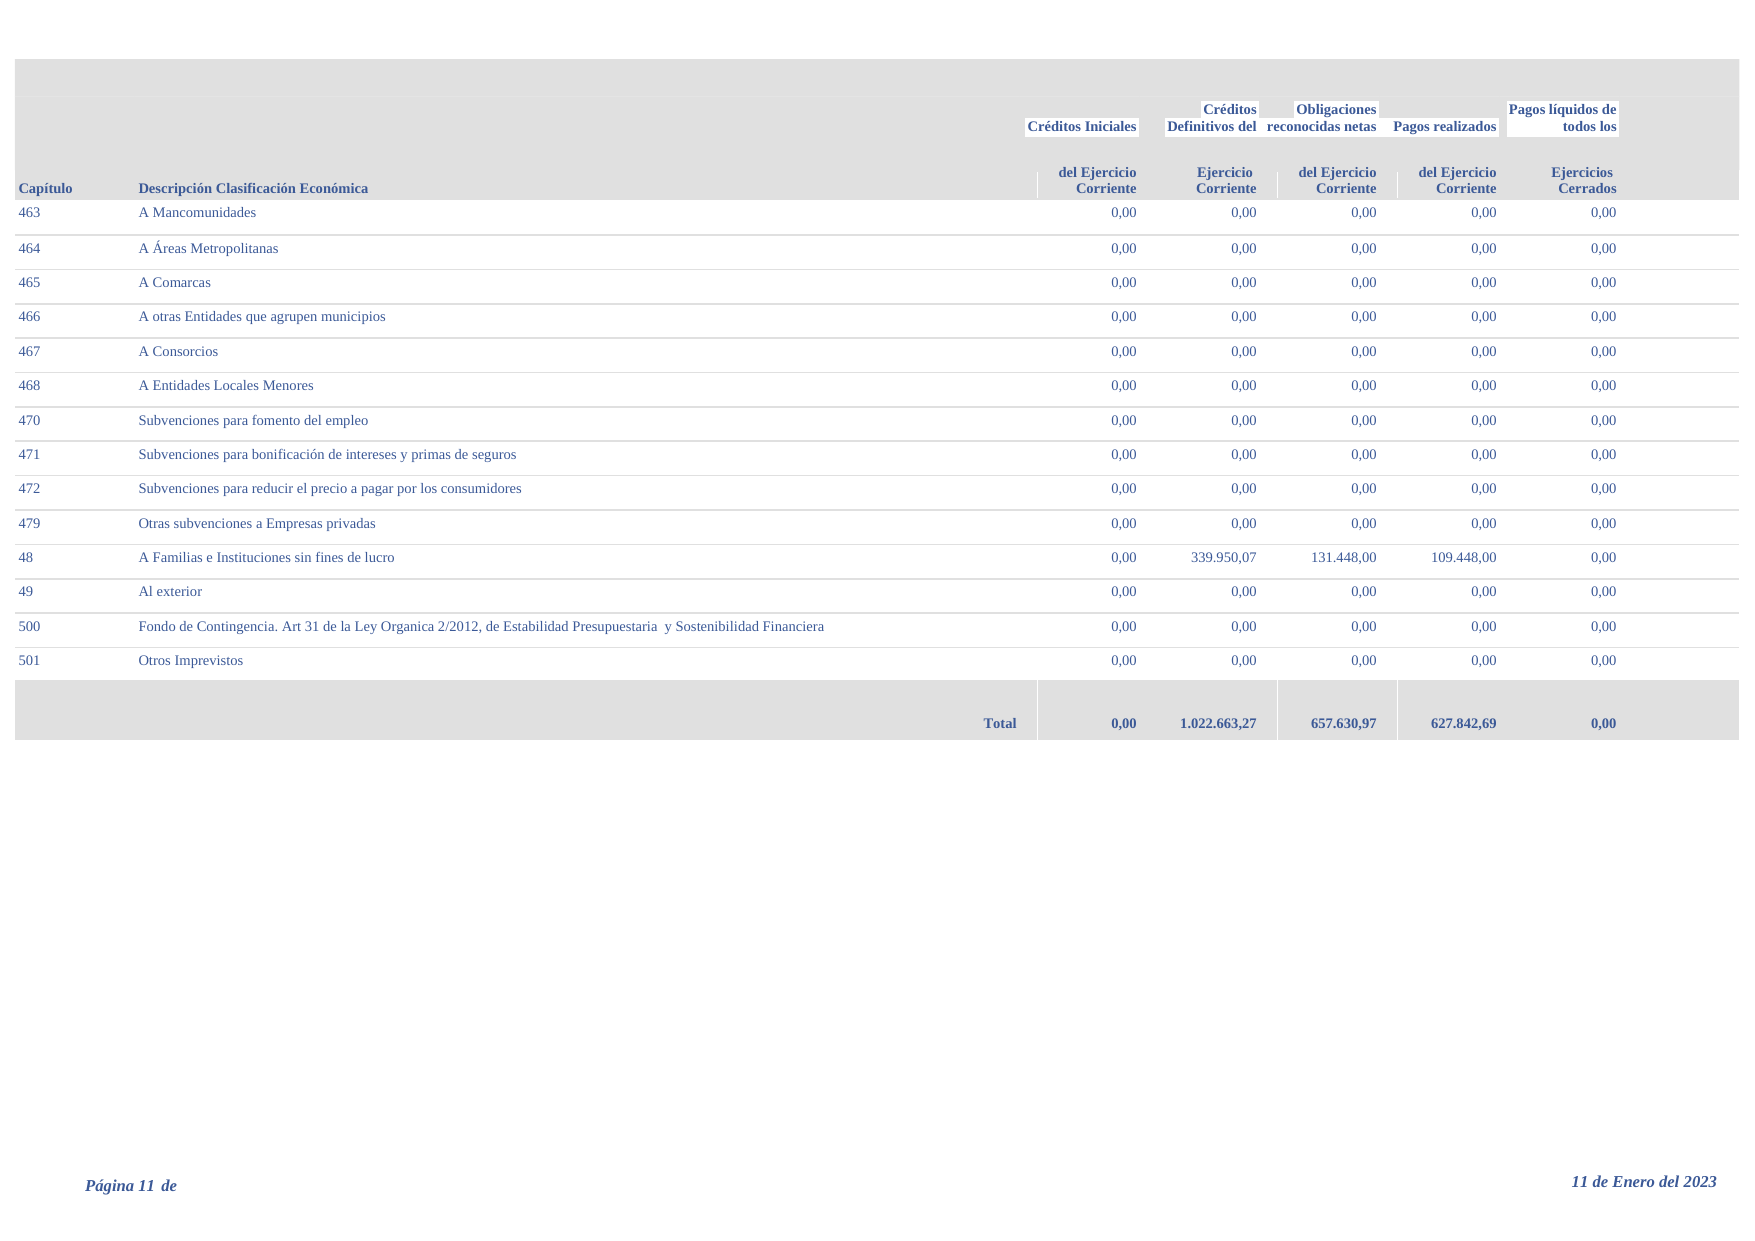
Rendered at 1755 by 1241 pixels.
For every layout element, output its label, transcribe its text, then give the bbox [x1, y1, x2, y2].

table_cell 0,00 [1158, 408, 1277, 440]
table_cell 0,00 [1038, 200, 1158, 234]
table_header Descripción Clasificación Económica [105, 172, 904, 198]
table_cell 0,00 [1524, 305, 1739, 337]
table_cell 1.022.663,27 [1158, 680, 1277, 740]
table_cell 0,00 [1278, 408, 1397, 440]
table_cell 0,00 [1524, 511, 1739, 543]
table_cell 464 [15, 236, 105, 268]
table_cell 0,00 [1278, 270, 1397, 303]
table_cell [904, 545, 1037, 578]
table_cell 470 [15, 408, 105, 440]
table_cell 0,00 [1524, 680, 1739, 740]
table_cell A Consorcios [105, 339, 904, 372]
table_cell Subvenciones para bonificación de intereses y primas de seguros [105, 442, 904, 475]
table_cell 0,00 [1158, 339, 1277, 372]
table_cell 109.448,00 [1398, 545, 1524, 578]
table_cell 0,00 [1158, 305, 1277, 337]
table_cell 0,00 [1038, 408, 1158, 440]
table_cell A Mancomunidades [105, 200, 904, 234]
table_cell 49 [15, 580, 105, 612]
table_cell Al exterior [105, 580, 904, 612]
table_cell Fondo de Contingencia. Art 31 de la Ley Organica 2/2012, de Estabilidad Presupuestaria y Sostenibilidad Financiera [105, 614, 904, 647]
table_cell 0,00 [1398, 305, 1524, 337]
table_cell [15, 680, 105, 740]
table_header del Ejercicio Corriente [1278, 172, 1397, 198]
table_cell 0,00 [1524, 270, 1739, 303]
table_cell 466 [15, 305, 105, 337]
table_cell 0,00 [1038, 373, 1158, 406]
table_cell 0,00 [1398, 476, 1524, 509]
table_header Capítulo [15, 172, 105, 198]
table_cell 0,00 [1524, 442, 1739, 475]
table_header Ejercicio Corriente [1158, 172, 1277, 198]
table_cell 0,00 [1038, 614, 1158, 647]
table_cell 657.630,97 [1278, 680, 1397, 740]
table_cell [904, 373, 1037, 406]
table_cell 0,00 [1524, 545, 1739, 578]
table_header Ejercicios Cerrados [1524, 172, 1739, 198]
table_cell 339.950,07 [1158, 545, 1277, 578]
table_cell 501 [15, 648, 105, 679]
table_header del Ejercicio Corriente [1038, 172, 1158, 198]
table_cell 0,00 [1038, 270, 1158, 303]
table_cell 0,00 [1038, 511, 1158, 543]
table_cell 472 [15, 476, 105, 509]
table_cell A otras Entidades que agrupen municipios [105, 305, 904, 337]
table_cell 0,00 [1278, 580, 1397, 612]
table_cell 0,00 [1398, 648, 1524, 679]
table_cell 0,00 [1398, 408, 1524, 440]
table_cell 0,00 [1524, 236, 1739, 268]
table_cell 468 [15, 373, 105, 406]
table_cell 0,00 [1278, 476, 1397, 509]
table_cell 131.448,00 [1278, 545, 1397, 578]
table_cell [904, 511, 1037, 543]
table_cell [904, 476, 1037, 509]
table_cell 0,00 [1158, 270, 1277, 303]
table_cell [904, 442, 1037, 475]
table_cell 465 [15, 270, 105, 303]
table_cell 0,00 [1038, 305, 1158, 337]
table_cell 0,00 [1158, 580, 1277, 612]
table_cell [904, 648, 1037, 679]
table_cell 0,00 [1524, 339, 1739, 372]
table_cell 0,00 [1524, 200, 1739, 234]
table_cell 471 [15, 442, 105, 475]
table_cell [904, 305, 1037, 337]
table_cell 0,00 [1038, 236, 1158, 268]
table_cell 0,00 [1158, 614, 1277, 647]
table_cell Subvenciones para fomento del empleo [105, 408, 904, 440]
table_cell 48 [15, 545, 105, 578]
table_cell 0,00 [1038, 580, 1158, 612]
table_cell [904, 408, 1037, 440]
table_cell 0,00 [1158, 442, 1277, 475]
table_cell 0,00 [1398, 236, 1524, 268]
table_cell 0,00 [1398, 339, 1524, 372]
table_cell 0,00 [1038, 442, 1158, 475]
table_cell 0,00 [1038, 680, 1158, 740]
table_cell 0,00 [1278, 614, 1397, 647]
table_cell 0,00 [1398, 200, 1524, 234]
table_cell [904, 614, 1037, 647]
table_cell 0,00 [1158, 648, 1277, 679]
table_cell [904, 236, 1037, 268]
table_cell 0,00 [1398, 511, 1524, 543]
table_cell 0,00 [1038, 545, 1158, 578]
table_cell Subvenciones para reducir el precio a pagar por los consumidores [105, 476, 904, 509]
table_cell A Comarcas [105, 270, 904, 303]
table_cell 0,00 [1524, 648, 1739, 679]
table_cell 627.842,69 [1398, 680, 1524, 740]
table_cell 0,00 [1398, 442, 1524, 475]
table_cell 0,00 [1398, 580, 1524, 612]
table_cell 0,00 [1524, 580, 1739, 612]
table_cell 0,00 [1278, 339, 1397, 372]
table_cell 0,00 [1278, 373, 1397, 406]
table_cell A Entidades Locales Menores [105, 373, 904, 406]
table_cell [904, 580, 1037, 612]
table_cell Otros Imprevistos [105, 648, 904, 679]
table_cell 0,00 [1158, 373, 1277, 406]
table_cell 0,00 [1158, 200, 1277, 234]
table_cell Total [904, 680, 1037, 740]
table_cell 0,00 [1398, 614, 1524, 647]
table_cell Otras subvenciones a Empresas privadas [105, 511, 904, 543]
table_header [904, 172, 1037, 198]
table_cell 463 [15, 200, 105, 234]
table_cell [904, 339, 1037, 372]
table_cell 0,00 [1278, 305, 1397, 337]
table_cell 0,00 [1278, 236, 1397, 268]
table_cell A Áreas Metropolitanas [105, 236, 904, 268]
table_cell 0,00 [1038, 476, 1158, 509]
table_cell 0,00 [1158, 236, 1277, 268]
table_cell 467 [15, 339, 105, 372]
table_cell 0,00 [1278, 200, 1397, 234]
table_cell 0,00 [1278, 442, 1397, 475]
table_cell [904, 200, 1037, 234]
table_cell 0,00 [1158, 476, 1277, 509]
table_cell 0,00 [1038, 339, 1158, 372]
table_cell 0,00 [1524, 476, 1739, 509]
table_cell 0,00 [1524, 408, 1739, 440]
table_cell 479 [15, 511, 105, 543]
table_cell A Familias e Instituciones sin fines de lucro [105, 545, 904, 578]
table_cell [105, 680, 904, 740]
table_cell 0,00 [1524, 373, 1739, 406]
table_cell 0,00 [1038, 648, 1158, 679]
table_cell 0,00 [1278, 648, 1397, 679]
table_cell 0,00 [1398, 270, 1524, 303]
table_cell 500 [15, 614, 105, 647]
table_cell [904, 270, 1037, 303]
table_header del Ejercicio Corriente [1398, 172, 1524, 198]
table_cell 0,00 [1524, 614, 1739, 647]
table_cell 0,00 [1278, 511, 1397, 543]
table_cell 0,00 [1398, 373, 1524, 406]
table_cell 0,00 [1158, 511, 1277, 543]
